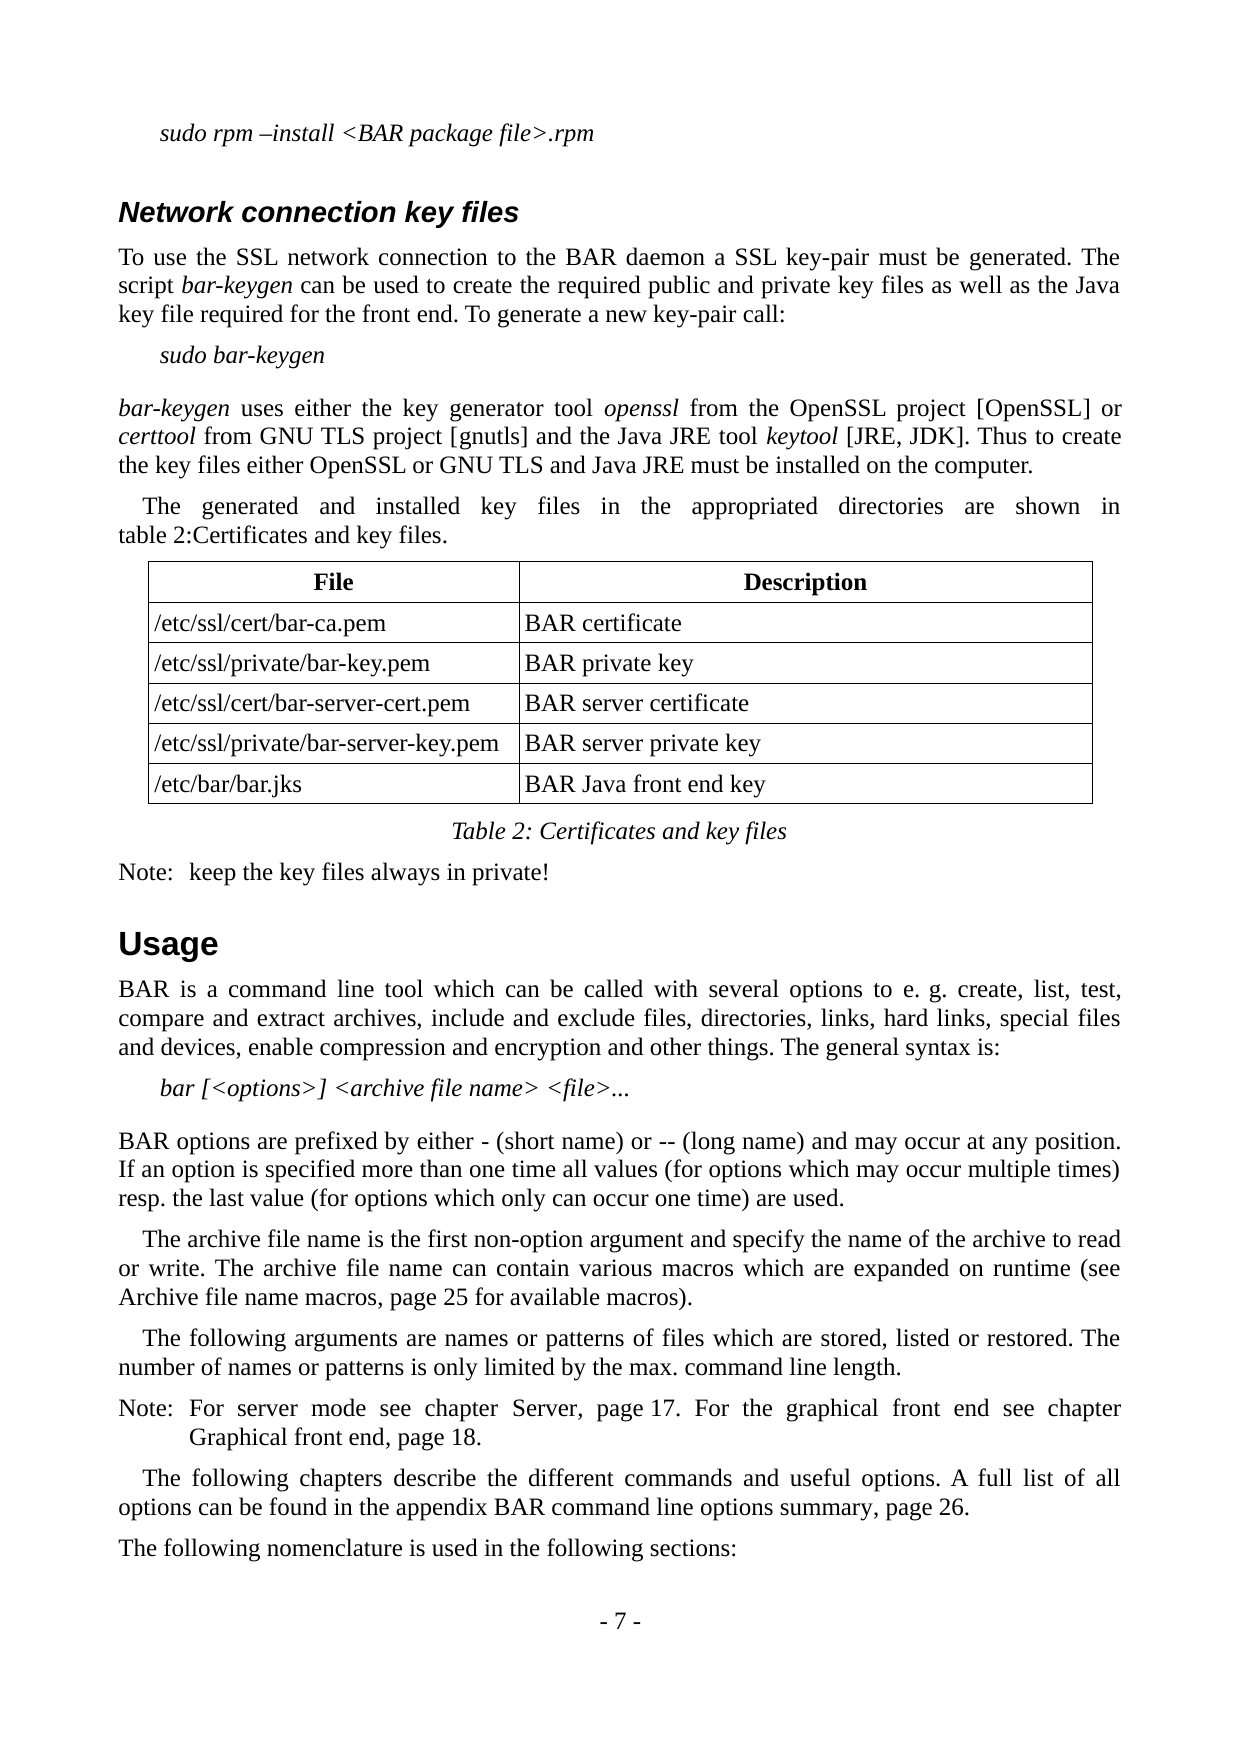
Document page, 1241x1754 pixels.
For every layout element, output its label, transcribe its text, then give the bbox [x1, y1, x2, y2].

text The archive file name is the first non-option argument and specify the name of the archive to read or write. The archive file name can contain various macros which are expanded on runtime (see Archive file name macros, page 25 for available macros). [118, 1224, 1122, 1311]
text BAR options are prefixed by either ‑ (short name) or ‑‑ (long name) and may occur at any position. If an option is specified more than one time all values (for options which may occur multiple times) resp. the last value (for options which only can occur one time) are used. [118, 1126, 1122, 1212]
table_cell BAR certificate [520, 603, 1092, 642]
text Note: keep the key files always in private! [118, 857, 1122, 886]
table_cell BAR server certificate [520, 684, 1092, 723]
table_header Description [520, 562, 1092, 602]
text sudo rpm –install <BAR package file>.rpm [159, 118, 1122, 147]
text Note: For server mode see chapter Server, page 17. For the graphical front end see chapter Graphical front end, page 18. [118, 1393, 1122, 1451]
text The following nomenclature is used in the following sections: [118, 1533, 1122, 1562]
table_cell BAR Java front end key [520, 764, 1092, 803]
table_cell /etc/ssl/private/bar-server-key.pem [149, 724, 519, 763]
text bar-keygen uses either the key generator tool openssl from the OpenSSL project [OpenSSL] or certtool from GNU TLS project [gnutls] and the Java JRE tool keytool [JRE, JDK]. Thus to create the key files either OpenSSL or GNU TLS and Java JRE must be installed on the computer. [118, 393, 1122, 479]
subtitle Usage [118, 923, 1122, 962]
table_cell BAR server private key [520, 724, 1092, 763]
table_cell /etc/bar/bar.jks [149, 764, 519, 803]
text Table 2: Certificates and key files [118, 816, 1122, 845]
text bar [<options>] <archive file name> <file>... [159, 1073, 1122, 1102]
text To use the SSL network connection to the BAR daemon a SSL key-pair must be generated. The script bar-keygen can be used to create the required public and private key files as well as the Java key file required for the front end. To generate a new key-pair call: [118, 242, 1122, 328]
subtitle Network connection key files [118, 196, 1122, 229]
text sudo bar-keygen [159, 340, 1122, 369]
text The following chapters describe the different commands and useful options. A full list of all options can be found in the appendix BAR command line options summary, page 26. [118, 1463, 1122, 1521]
table_cell /etc/ssl/private/bar-key.pem [149, 643, 519, 682]
text The generated and installed key files in the appropriated directories are shown in table 2:Certificates and key files. [118, 491, 1122, 549]
text The following arguments are names or patterns of files which are stored, listed or restored. The number of names or patterns is only limited by the max. command line length. [118, 1323, 1122, 1381]
table_header File [149, 562, 519, 602]
table_cell /etc/ssl/cert/bar-server-cert.pem [149, 684, 519, 723]
text BAR is a command line tool which can be called with several options to e. g. create, list, test, compare and extract archives, include and exclude files, directories, links, hard links, special files and devices, enable compression and encryption and other things. The general syntax is: [118, 974, 1122, 1061]
table_cell /etc/ssl/cert/bar-ca.pem [149, 603, 519, 642]
table_cell BAR private key [520, 643, 1092, 682]
